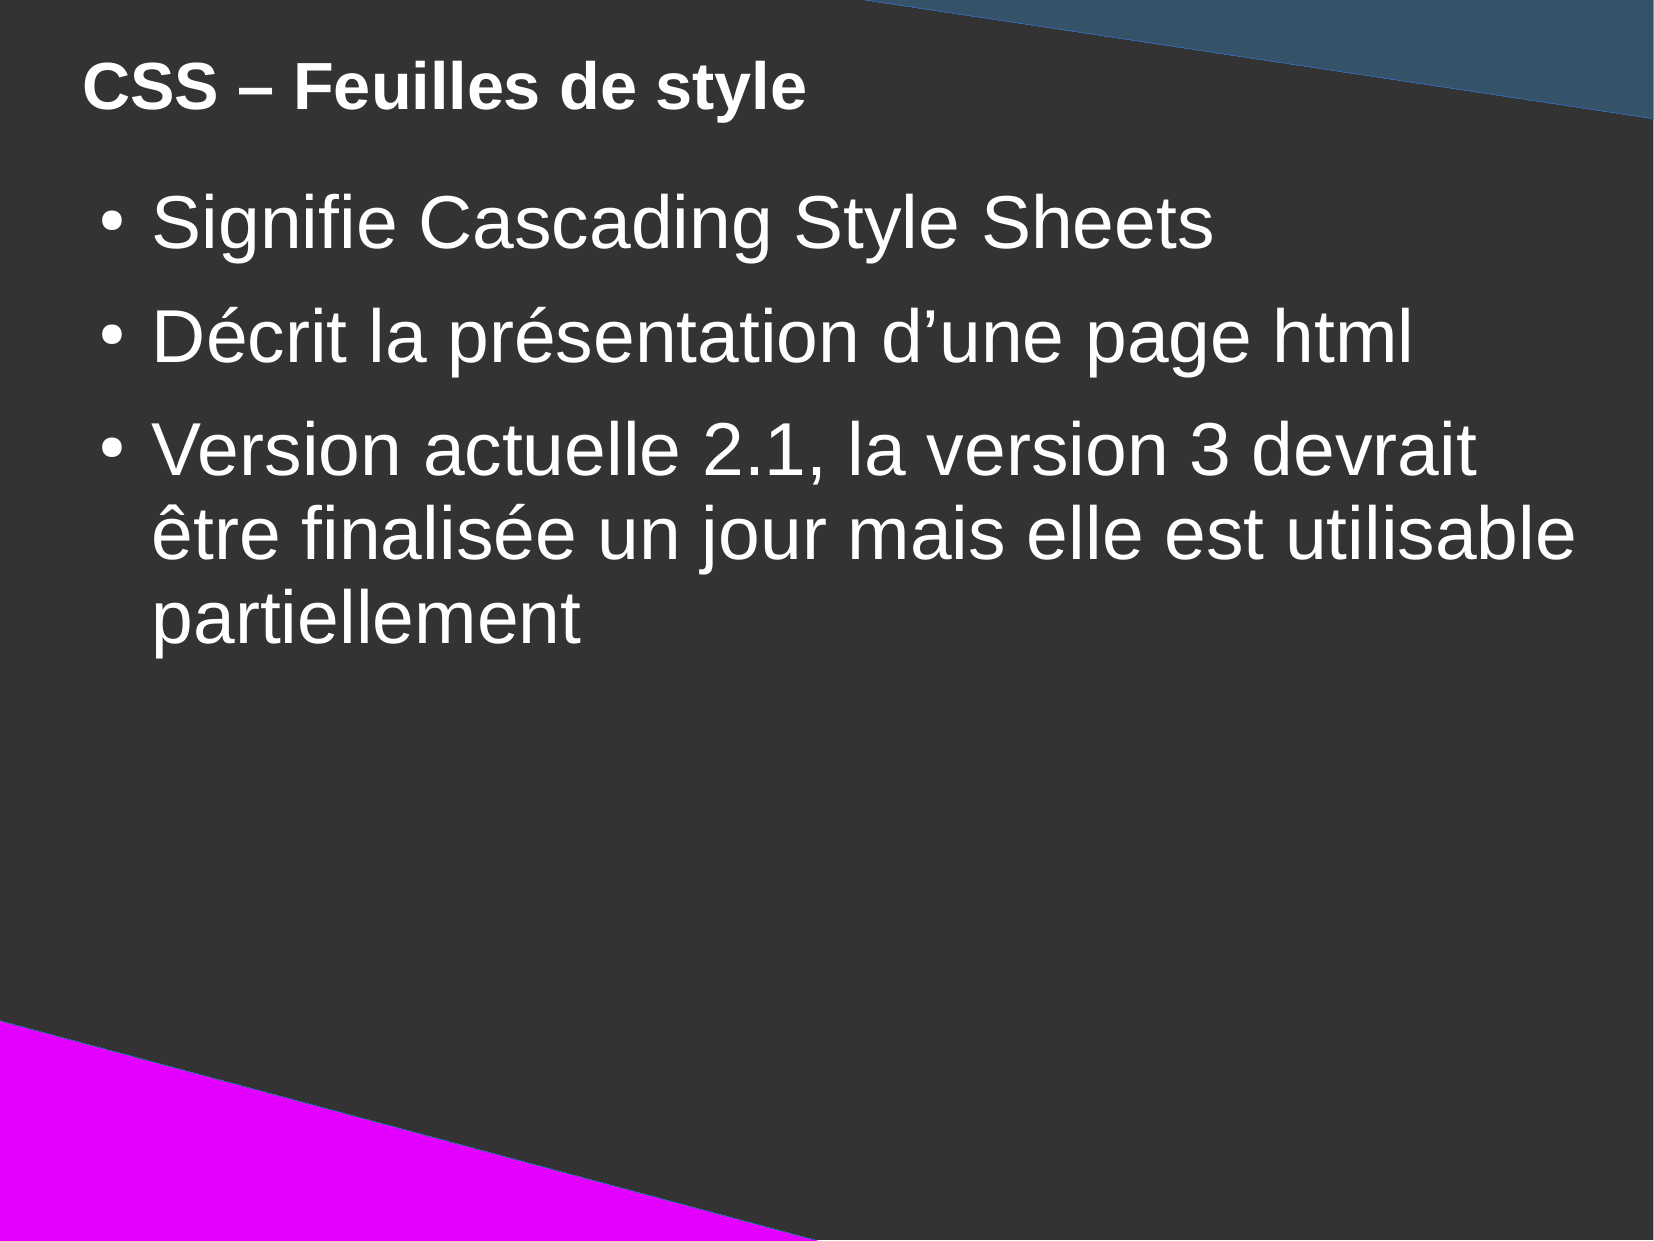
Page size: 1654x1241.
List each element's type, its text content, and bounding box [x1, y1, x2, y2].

list Signifie Cascading Style Sheets Décrit la présentation d’une page html Version actuelle 2.1, la version 3 devrait être finalisée un jour mais elle est utilisable partiellement [80, 180, 1605, 900]
title CSS – Feuilles de style [82, 49, 1571, 152]
text_box [0, 1020, 819, 1241]
text_box [865, 0, 1654, 119]
